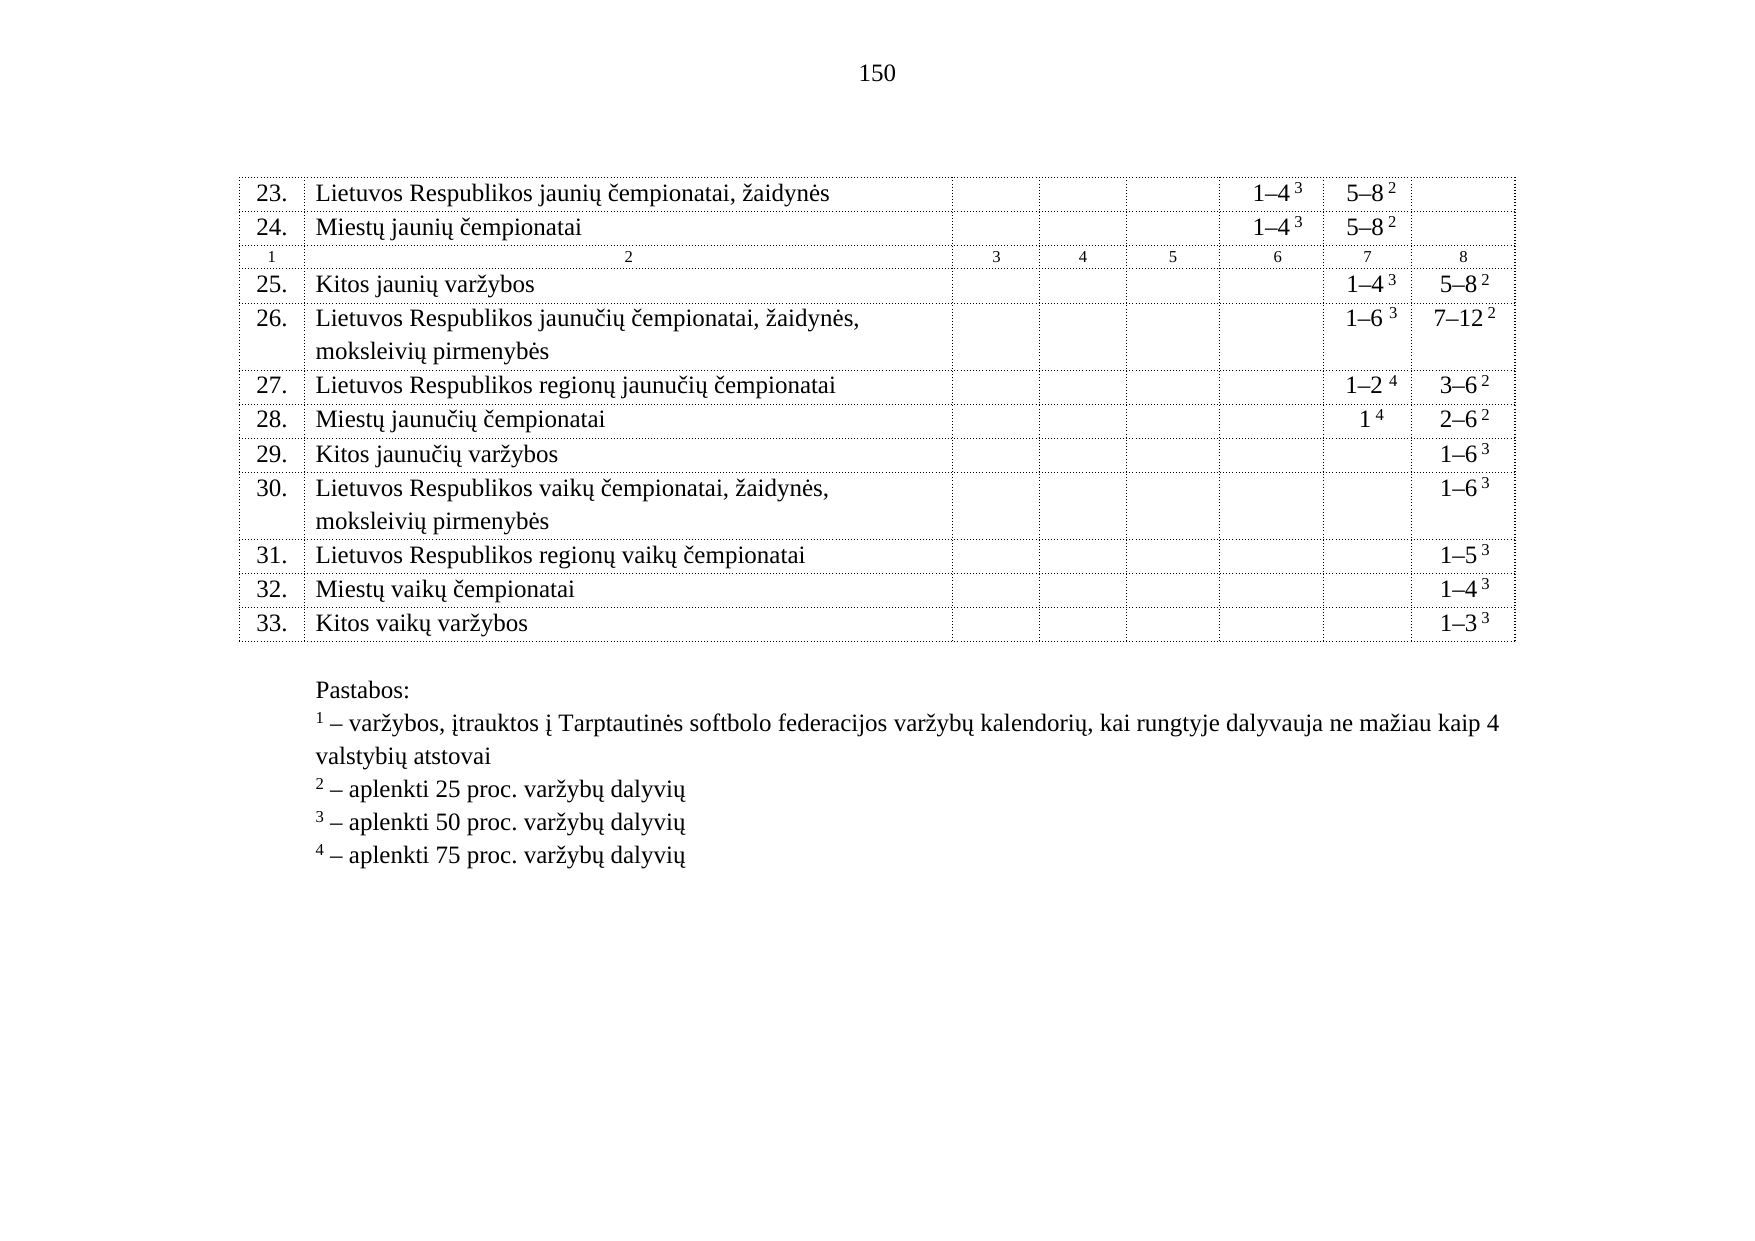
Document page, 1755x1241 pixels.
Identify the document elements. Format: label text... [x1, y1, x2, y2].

table_cell 27. [239, 370, 304, 403]
table_cell 1–4 3 [1220, 177, 1323, 211]
table_cell [304, 641, 1515, 675]
table_cell [1323, 438, 1412, 472]
table_cell Pastabos: 1 – varžybos, įtrauktos į Tarptautinės softbolo federacijos varžybų kalendorių, kai rungtyje dalyvauja ne mažiau kaip 4 valstybių atstovai 2 – aplenkti 25 proc. varžybų dalyvių 3 – aplenkti 50 proc. varžybų dalyvių 4 – aplenkti 75 proc. varžybų dalyvių [304, 675, 1515, 873]
table_cell [953, 573, 1039, 607]
table_cell 1 4 [1323, 404, 1412, 438]
table_cell 5 [1126, 245, 1219, 268]
table_cell 6 [1220, 245, 1323, 268]
table_cell 1–6 3 [1323, 303, 1412, 369]
table_cell 7 [1323, 245, 1412, 268]
table_cell 26. [239, 303, 304, 369]
table_cell 1–4 3 [1412, 573, 1515, 607]
table_cell [1040, 539, 1126, 573]
table_cell [1220, 370, 1323, 403]
table_cell [1040, 370, 1126, 403]
table_cell [1220, 472, 1323, 539]
table_cell [239, 641, 304, 675]
table_cell Lietuvos Respublikos jaunučių čempionatai, žaidynės, moksleivių pirmenybės [304, 303, 953, 369]
table_cell [1040, 573, 1126, 607]
table_cell [1323, 539, 1412, 573]
table_cell [953, 438, 1039, 472]
table_cell Miestų vaikų čempionatai [304, 573, 953, 607]
table_cell Lietuvos Respublikos regionų jaunučių čempionatai [304, 370, 953, 403]
table_cell [1323, 607, 1412, 641]
table_cell 33. [239, 607, 304, 641]
table_cell Lietuvos Respublikos vaikų čempionatai, žaidynės, moksleivių pirmenybės [304, 472, 953, 539]
table_cell [1126, 607, 1219, 641]
table_cell 31. [239, 539, 304, 573]
table_cell 1–2 4 [1323, 370, 1412, 403]
table_cell [953, 370, 1039, 403]
table_cell [953, 268, 1039, 302]
table_cell [1220, 268, 1323, 302]
table_cell [1220, 607, 1323, 641]
table_cell 25. [239, 268, 304, 302]
table_cell 23. [239, 177, 304, 211]
table_cell [1040, 303, 1126, 369]
table_cell 1–3 3 [1412, 607, 1515, 641]
table_cell [953, 211, 1039, 245]
table_cell 3–6 2 [1412, 370, 1515, 403]
table_cell 2–6 2 [1412, 404, 1515, 438]
table_cell 5–8 2 [1323, 177, 1412, 211]
table_cell 1 [239, 245, 304, 268]
table_cell [953, 177, 1039, 211]
table_cell [1040, 211, 1126, 245]
table_cell [1220, 303, 1323, 369]
table_cell 4 [1040, 245, 1126, 268]
table_cell [1126, 539, 1219, 573]
table_cell [1126, 303, 1219, 369]
table_cell [1040, 177, 1126, 211]
table_cell 30. [239, 472, 304, 539]
table_cell [953, 472, 1039, 539]
table_cell Lietuvos Respublikos regionų vaikų čempionatai [304, 539, 953, 573]
table_cell 2 [304, 245, 953, 268]
table_cell 8 [1412, 245, 1515, 268]
table_cell [953, 303, 1039, 369]
table_cell 7–12 2 [1412, 303, 1515, 369]
table_cell [1126, 177, 1219, 211]
table_cell Miestų jaunučių čempionatai [304, 404, 953, 438]
table_cell [1126, 370, 1219, 403]
table_cell 1–5 3 [1412, 539, 1515, 573]
table_cell [1126, 211, 1219, 245]
table_cell [1126, 472, 1219, 539]
table_cell [1220, 404, 1323, 438]
table_cell [1220, 539, 1323, 573]
table_cell [1040, 268, 1126, 302]
table_cell [1126, 573, 1219, 607]
table_cell 5–8 2 [1412, 268, 1515, 302]
table_cell [953, 607, 1039, 641]
table_cell [239, 675, 304, 873]
table_cell Lietuvos Respublikos jaunių čempionatai, žaidynės [304, 177, 953, 211]
table_cell [1412, 211, 1515, 245]
table_cell [1220, 438, 1323, 472]
table_cell [953, 539, 1039, 573]
table_cell Kitos jaunių varžybos [304, 268, 953, 302]
table_cell 28. [239, 404, 304, 438]
table_cell 3 [953, 245, 1039, 268]
table_cell 5–8 2 [1323, 211, 1412, 245]
table_cell [1323, 573, 1412, 607]
table_cell 1–4 3 [1220, 211, 1323, 245]
table_cell [1040, 438, 1126, 472]
table_cell [1126, 268, 1219, 302]
table_cell 29. [239, 438, 304, 472]
table_cell [1040, 472, 1126, 539]
table_cell [1220, 573, 1323, 607]
table_cell 1–6 3 [1412, 472, 1515, 539]
table_cell [953, 404, 1039, 438]
table_cell [1323, 472, 1412, 539]
table_cell 1–4 3 [1323, 268, 1412, 302]
table_cell 32. [239, 573, 304, 607]
table_cell [1126, 438, 1219, 472]
table_cell [1040, 404, 1126, 438]
table_cell Kitos vaikų varžybos [304, 607, 953, 641]
table_cell [1412, 177, 1515, 211]
table_cell [1126, 404, 1219, 438]
table_cell Miestų jaunių čempionatai [304, 211, 953, 245]
table_cell 24. [239, 211, 304, 245]
table_cell 1–6 3 [1412, 438, 1515, 472]
table_cell Kitos jaunučių varžybos [304, 438, 953, 472]
table_cell [1040, 607, 1126, 641]
